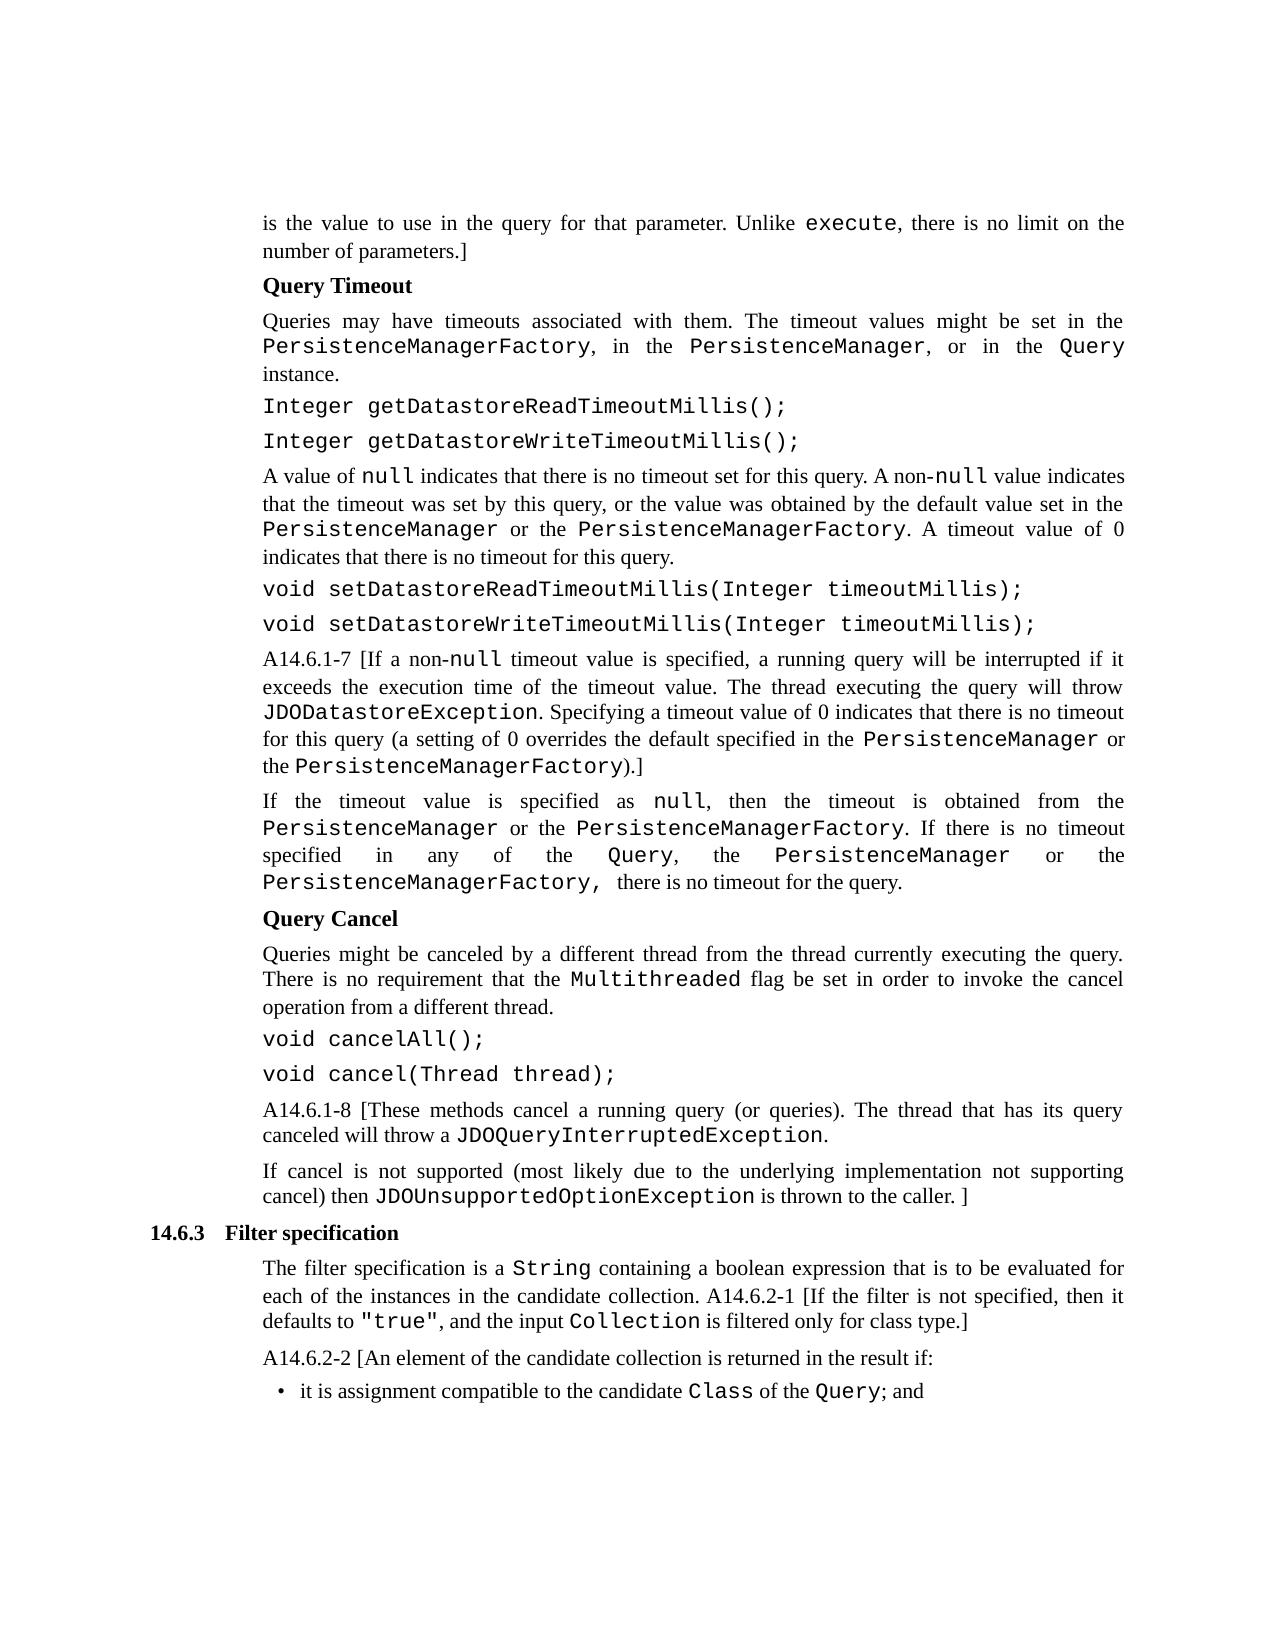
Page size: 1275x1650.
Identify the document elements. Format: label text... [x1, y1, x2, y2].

text • it is assignment compatible to the candidate Class of the Query; and [277, 1378, 1087, 1405]
text The filter specification is a String containing a boolean expression that is to be evaluated for each of the instances in the candidate collection. A14.6.2-1 [If the filter is not specified, then it defaults to "true", and the input Collection is filtered only for class type.] [262, 1255, 1125, 1335]
text Integer getDatastoreReadTimeoutMillis(); [262, 394, 1125, 420]
text void setDatastoreWriteTimeoutMillis(Integer timeoutMillis); [262, 612, 1125, 638]
text A14.6.2-2 [An element of the candidate collection is returned in the result if: [262, 1344, 1125, 1370]
subtitle Query Cancel [150, 904, 1125, 932]
text Integer getDatastoreWriteTimeoutMillis(); [262, 428, 1125, 454]
text void cancel(Thread thread); [262, 1062, 1125, 1088]
text A value of null indicates that there is no timeout set for this query. A non-null value indicates that the timeout was set by this query, or the value was obtained by the default value set in the PersistenceManager or the PersistenceManagerFactory. A timeout value of 0 indicates that there is no timeout for this query. [262, 463, 1125, 569]
text Queries may have timeouts associated with them. The timeout values might be set in the PersistenceManagerFactory, in the PersistenceManager, or in the Query instance. [262, 307, 1125, 386]
text A14.6.1-8 [These methods cancel a running query (or queries). The thread that has its query canceled will throw a JDOQueryInterruptedException. [262, 1096, 1125, 1149]
subtitle Filter specification172 [150, 1219, 1125, 1245]
text void cancelAll(); [262, 1027, 1125, 1053]
text A14.6.1-7 [If a non-null timeout value is specified, a running query will be interrupted if it exceeds the execution time of the timeout value. The thread executing the query will throw JDODatastoreException. Specifying a timeout value of 0 indicates that there is no timeout for this query (a setting of 0 overrides the default specified in the PersistenceManager or the PersistenceManagerFactory).] [262, 646, 1125, 780]
subtitle Query Timeout [150, 271, 1125, 298]
text If the timeout value is specified as null, then the timeout is obtained from the PersistenceManager or the PersistenceManagerFactory. If there is no timeout specified in any of the Query, the PersistenceManager or the PersistenceManagerFactory, there is no timeout for the query. [262, 788, 1125, 896]
text Queries might be canceled by a different thread from the thread currently executing the query. There is no requirement that the Multithreaded flag be set in order to invoke the cancel operation from a different thread. [262, 940, 1125, 1019]
text is the value to use in the query for that parameter. Unlike execute, there is no limit on the number of parameters.] [262, 210, 1125, 263]
text If cancel is not supported (most likely due to the underlying implementation not supporting cancel) then JDOUnsupportedOptionException is thrown to the caller. ] [262, 1157, 1125, 1211]
text void setDatastoreReadTimeoutMillis(Integer timeoutMillis); [262, 577, 1125, 603]
